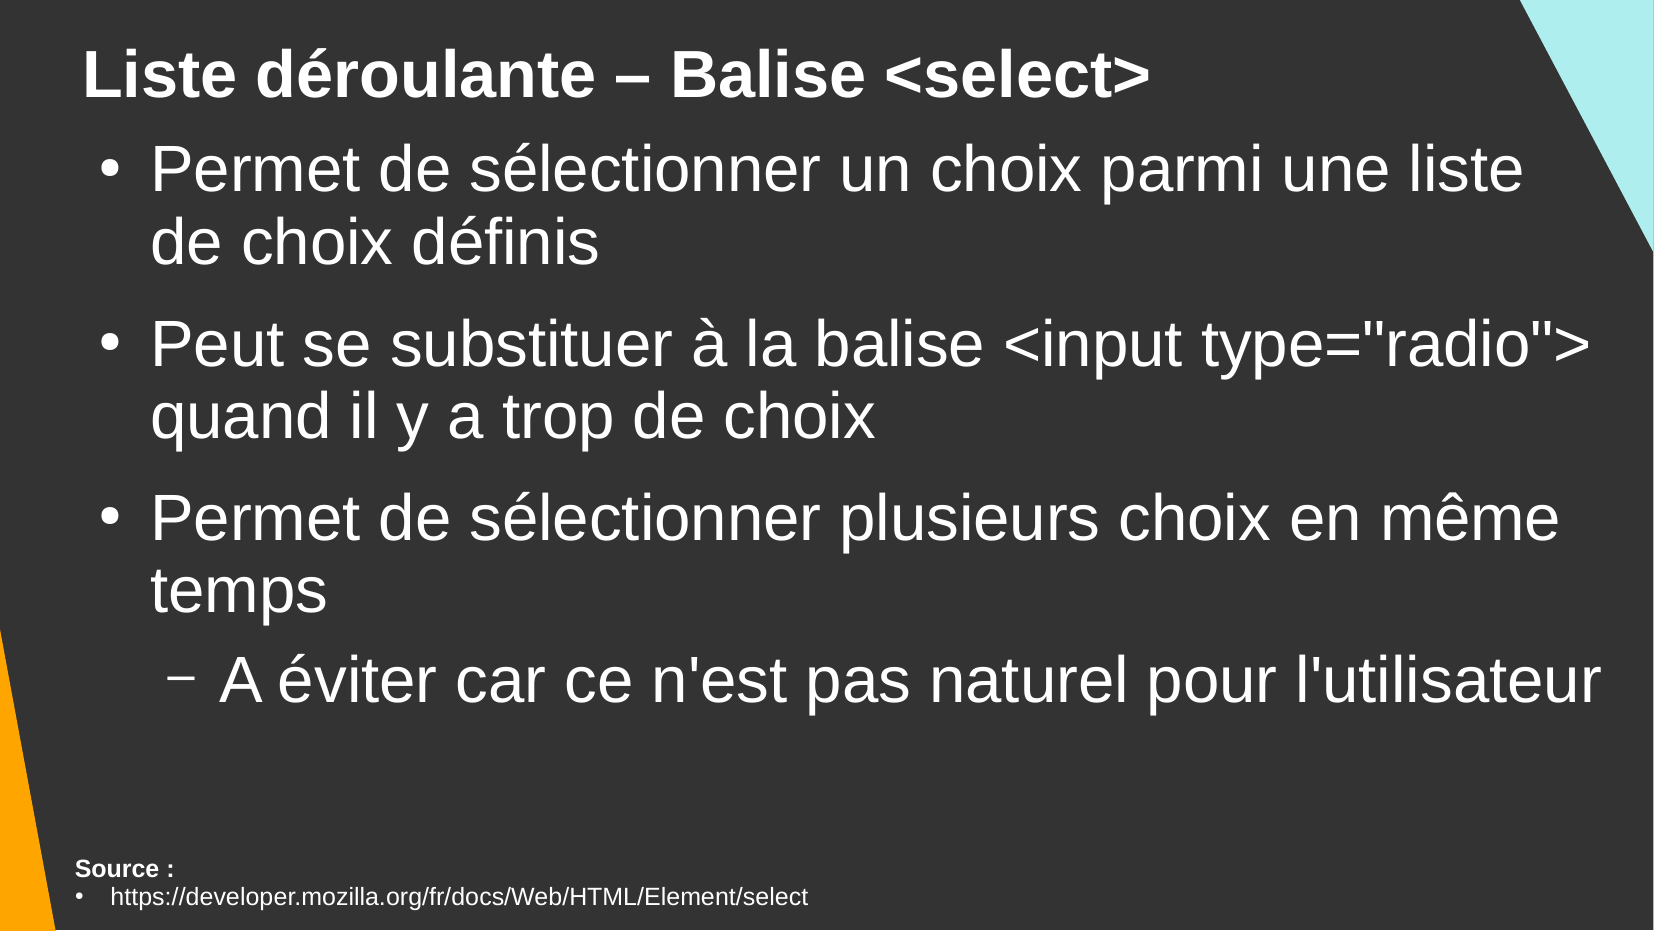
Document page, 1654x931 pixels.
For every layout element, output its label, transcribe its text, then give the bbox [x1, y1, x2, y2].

text_box Source : https://developer.mozilla.org/fr/docs/Web/HTML/Element/select [60, 847, 1546, 919]
list Permet de sélectionner un choix parmi une liste de choix définis Peut se substituer à la balise <input type="radio"> quand il y a trop de choix Permet de sélectionner plusieurs choix en même temps A éviter car ce n'est pas naturel pour l'utilisateur [80, 132, 1605, 795]
title Liste déroulante – Balise <select> [82, 37, 1571, 114]
text_box [1519, 0, 1654, 254]
text_box [0, 629, 56, 931]
